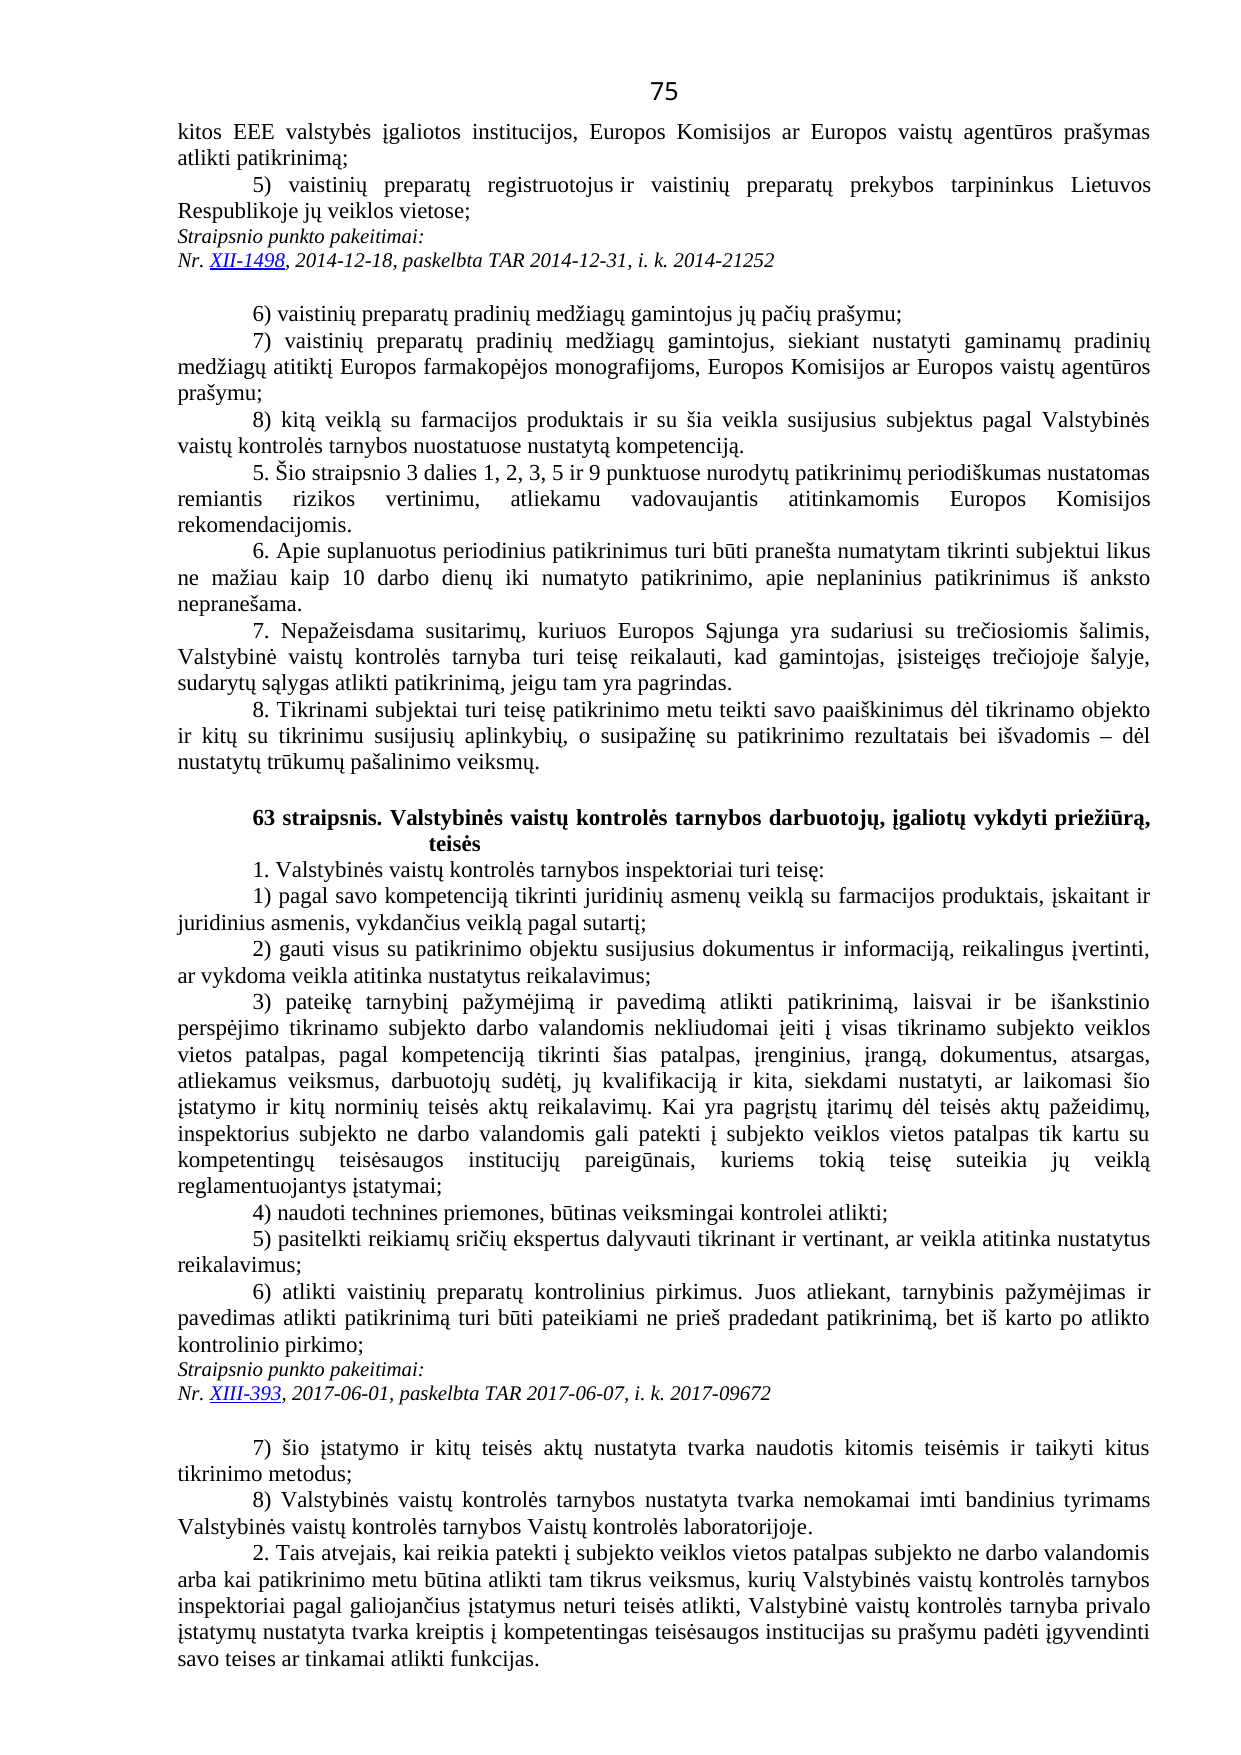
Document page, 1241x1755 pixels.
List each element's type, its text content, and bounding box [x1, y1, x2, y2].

text 8) kitą veiklą su farmacijos produktais ir su šia veikla susijusius subjektus pagal Valstybinės vaistų kontrolės tarnybos nuostatuose nustatytą kompetenciją. [177, 406, 1152, 458]
text Nr. XII-1498, 2014-12-18, paskelbta TAR 2014-12-31, i. k. 2014-21252 [177, 248, 1152, 272]
text 5) vaistinių preparatų registruotojus ir vaistinių preparatų prekybos tarpininkus Lietuvos Respublikoje jų veiklos vietose; [177, 171, 1152, 223]
text 7. Nepažeisdama susitarimų, kuriuos Europos Sąjunga yra sudariusi su trečiosiomis šalimis, Valstybinė vaistų kontrolės tarnyba turi teisę reikalauti, kad gamintojas, įsisteigęs trečiojoje šalyje, sudarytų sąlygas atlikti patikrinimą, jeigu tam yra pagrindas. [177, 617, 1152, 696]
text Straipsnio punkto pakeitimai: [177, 223, 1152, 248]
text 6) vaistinių preparatų pradinių medžiagų gamintojus jų pačių prašymu; [177, 300, 1152, 327]
text 63 straipsnis. Valstybinės vaistų kontrolės tarnybos darbuotojų, įgaliotų vykdyti priežiūrą, teisės [252, 803, 1152, 856]
text 1) pagal savo kompetenciją tikrinti juridinių asmenų veiklą su farmacijos produktais, įskaitant ir juridinius asmenis, vykdančius veiklą pagal sutartį; [177, 883, 1152, 935]
text 6. Apie suplanuotus periodinius patikrinimus turi būti pranešta numatytam tikrinti subjektui likus ne mažiau kaip 10 darbo dienų iki numatyto patikrinimo, apie neplaninius patikrinimus iš anksto nepranešama. [177, 538, 1152, 617]
text 3) pateikę tarnybinį pažymėjimą ir pavedimą atlikti patikrinimą, laisvai ir be išankstinio perspėjimo tikrinamo subjekto darbo valandomis nekliudomai įeiti į visas tikrinamo subjekto veiklos vietos patalpas, pagal kompetenciją tikrinti šias patalpas, įrenginius, įrangą, dokumentus, atsargas, atliekamus veiksmus, darbuotojų sudėtį, jų kvalifikaciją ir kita, siekdami nustatyti, ar laikomasi šio įstatymo ir kitų norminių teisės aktų reikalavimų. Kai yra pagrįstų įtarimų dėl teisės aktų pažeidimų, inspektorius subjekto ne darbo valandomis gali patekti į subjekto veiklos vietos patalpas tik kartu su kompetentingų teisėsaugos institucijų pareigūnais, kuriems tokią teisę suteikia jų veiklą reglamentuojantys įstatymai; [177, 988, 1152, 1199]
text 2. Tais atvejais, kai reikia patekti į subjekto veiklos vietos patalpas subjekto ne darbo valandomis arba kai patikrinimo metu būtina atlikti tam tikrus veiksmus, kurių Valstybinės vaistų kontrolės tarnybos inspektoriai pagal galiojančius įstatymus neturi teisės atlikti, Valstybinė vaistų kontrolės tarnyba privalo įstatymų nustatyta tvarka kreiptis į kompetentingas teisėsaugos institucijas su prašymu padėti įgyvendinti savo teises ar tinkamai atlikti funkcijas. [177, 1539, 1152, 1671]
text Straipsnio punkto pakeitimai: [177, 1357, 1152, 1381]
text 8. Tikrinami subjektai turi teisę patikrinimo metu teikti savo paaiškinimus dėl tikrinamo objekto ir kitų su tikrinimu susijusių aplinkybių, o susipažinę su patikrinimo rezultatais bei išvadomis – dėl nustatytų trūkumų pašalinimo veiksmų. [177, 696, 1152, 775]
text 5. Šio straipsnio 3 dalies 1, 2, 3, 5 ir 9 punktuose nurodytų patikrinimų periodiškumas nustatomas remiantis rizikos vertinimu, atliekamu vadovaujantis atitinkamomis Europos Komisijos rekomendacijomis. [177, 458, 1152, 538]
text 7) vaistinių preparatų pradinių medžiagų gamintojus, siekiant nustatyti gaminamų pradinių medžiagų atitiktį Europos farmakopėjos monografijoms, Europos Komisijos ar Europos vaistų agentūros prašymu; [177, 327, 1152, 406]
text 4) naudoti technines priemones, būtinas veiksmingai kontrolei atlikti; [177, 1199, 1152, 1225]
text 6) atlikti vaistinių preparatų kontrolinius pirkimus. Juos atliekant, tarnybinis pažymėjimas ir pavedimas atlikti patikrinimą turi būti pateikiami ne prieš pradedant patikrinimą, bet iš karto po atlikto kontrolinio pirkimo; [177, 1278, 1152, 1357]
text kitos EEE valstybės įgaliotos institucijos, Europos Komisijos ar Europos vaistų agentūros prašymas atlikti patikrinimą; [177, 118, 1152, 171]
text 5) pasitelkti reikiamų sričių ekspertus dalyvauti tikrinant ir vertinant, ar veikla atitinka nustatytus reikalavimus; [177, 1225, 1152, 1278]
text 2) gauti visus su patikrinimo objektu susijusius dokumentus ir informaciją, reikalingus įvertinti, ar vykdoma veikla atitinka nustatytus reikalavimus; [177, 935, 1152, 988]
text 7) šio įstatymo ir kitų teisės aktų nustatyta tvarka naudotis kitomis teisėmis ir taikyti kitus tikrinimo metodus; [177, 1434, 1152, 1487]
text 8) Valstybinės vaistų kontrolės tarnybos nustatyta tvarka nemokamai imti bandinius tyrimams Valstybinės vaistų kontrolės tarnybos Vaistų kontrolės laboratorijoje. [177, 1487, 1152, 1539]
text Nr. XIII-393, 2017-06-01, paskelbta TAR 2017-06-07, i. k. 2017-09672 [177, 1381, 1152, 1405]
text 1. Valstybinės vaistų kontrolės tarnybos inspektoriai turi teisę: [177, 856, 1152, 883]
